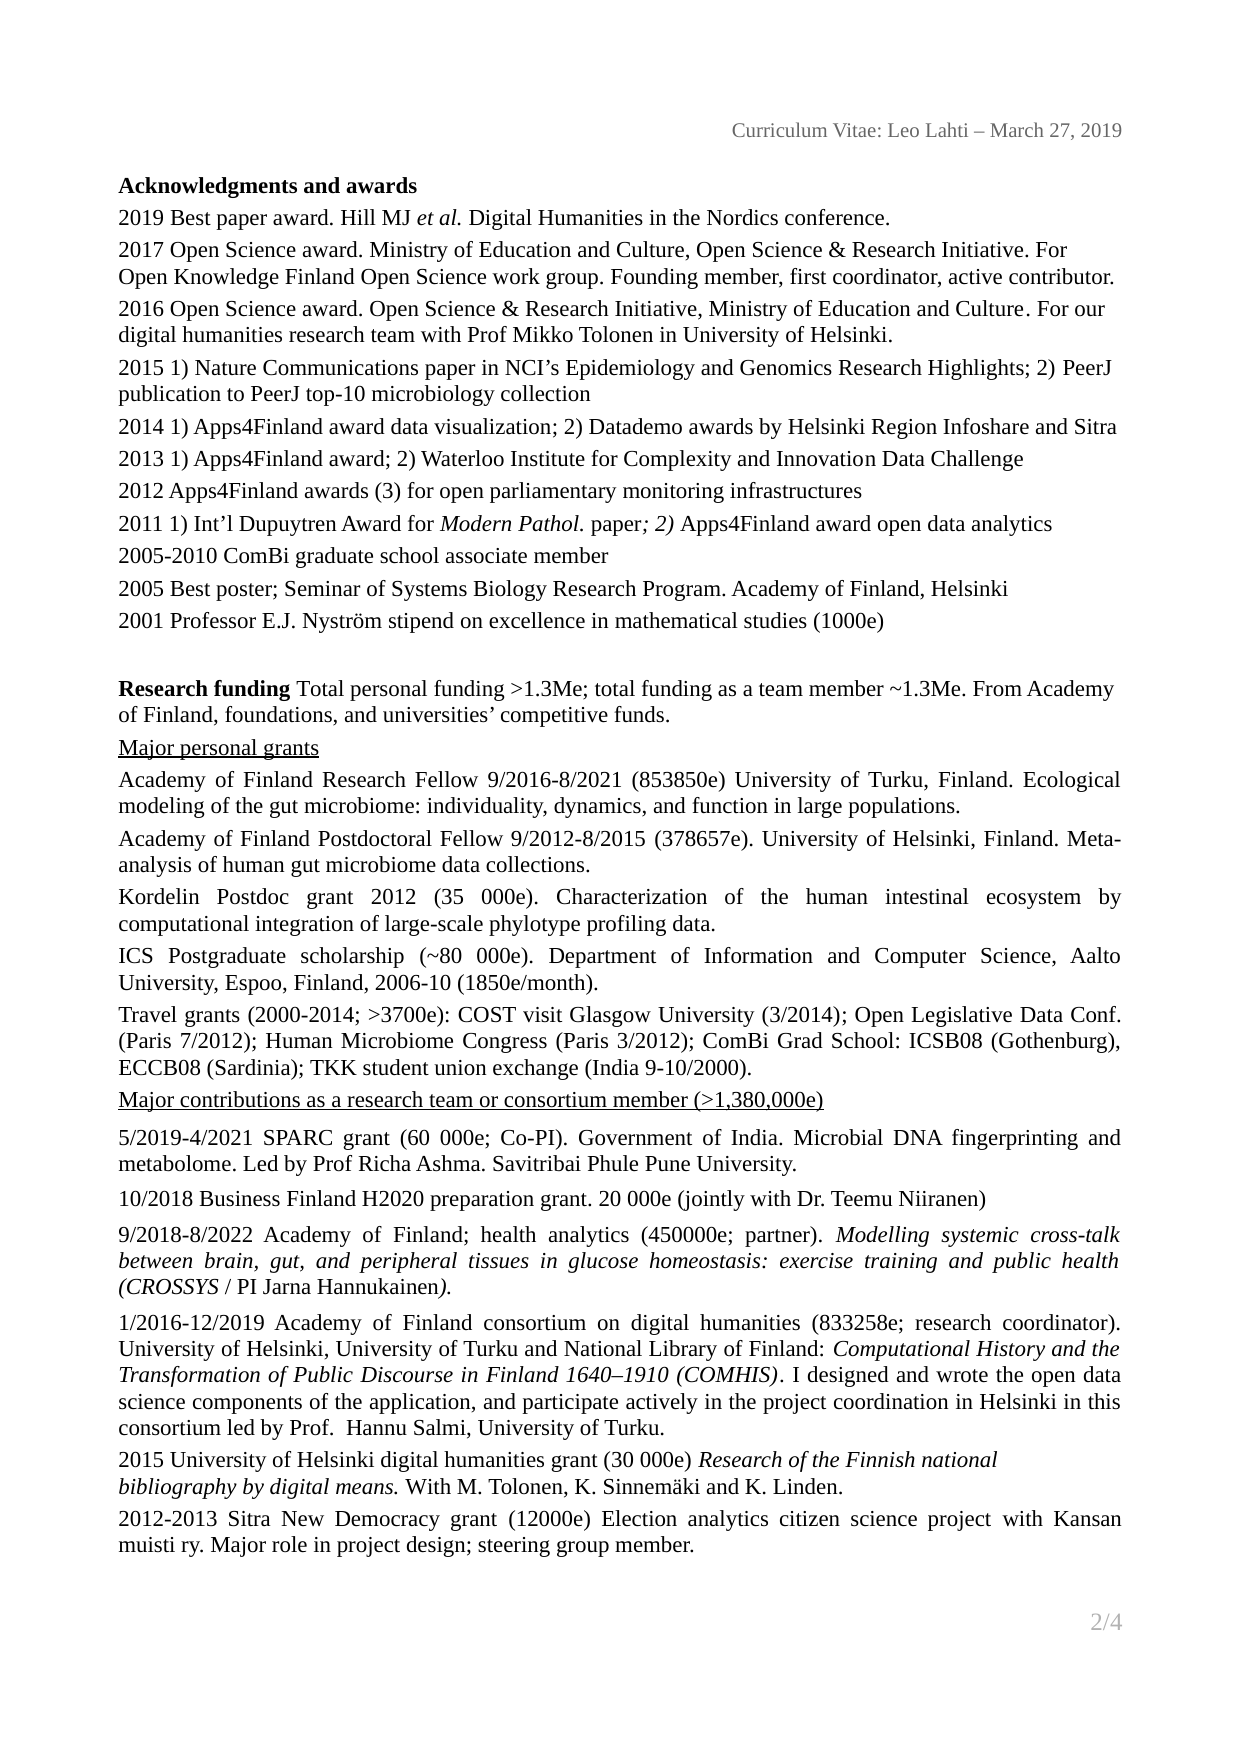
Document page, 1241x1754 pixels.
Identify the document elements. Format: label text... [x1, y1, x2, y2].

text 2014 1) Apps4Finland award data visualization; 2) Datademo awards by Helsinki Region Infoshare and Sitra [118, 413, 1122, 439]
text 1/2016-12/2019 Academy of Finland consortium on digital humanities (833258e; research coordinator). University of Helsinki, University of Turku and National Library of Finland: Computational History and the Transformation of Public Discourse in Finland 1640–1910 (COMHIS). I designed and wrote the open data science components of the application, and participate actively in the project coordination in Helsinki in this consortium led by Prof. Hannu Salmi, University of Turku. [118, 1309, 1122, 1440]
text 2012-2013 Sitra New Democracy grant (12000e) Election analytics citizen science project with Kansan muisti ry. Major role in project design; steering group member. [118, 1505, 1122, 1558]
text 2015 1) Nature Communications paper in NCI’s Epidemiology and Genomics Research Highlights; 2) PeerJ publication to PeerJ top-10 microbiology collection [118, 354, 1122, 407]
text Major personal grants [118, 733, 1122, 760]
text 2012 Apps4Finland awards (3) for open parliamentary monitoring infrastructures [118, 477, 1122, 504]
text Academy of Finland Postdoctoral Fellow 9/2012-8/2015 (378657e). University of Helsinki, Finland. Meta-analysis of human gut microbiome data collections. [118, 825, 1122, 877]
text 2017 Open Science award. Ministry of Education and Culture, Open Science & Research Initiative. For Open Knowledge Finland Open Science work group. Founding member, first coordinator, active contributor. [118, 236, 1122, 289]
text 2001 Professor E.J. Nyström stipend on excellence in mathematical studies (1000e) [118, 607, 1122, 633]
text ICS Postgraduate scholarship (~80 000e). Department of Information and Computer Science, Aalto University, Espoo, Finland, 2006-10 (1850e/month). [118, 942, 1122, 995]
text Travel grants (2000-2014; >3700e): COST visit Glasgow University (3/2014); Open Legislative Data Conf. (Paris 7/2012); Human Microbiome Congress (Paris 3/2012); ComBi Grad School: ICSB08 (Gothenburg), ECCB08 (Sardinia); TKK student union exchange (India 9-10/2000). [118, 1001, 1122, 1080]
text 9/2018-8/2022 Academy of Finland; health analytics (450000e; partner). Modelling systemic cross-talk between brain, gut, and peripheral tissues in glucose homeostasis: exercise training and public health (CROSSYS / PI Jarna Hannukainen). [118, 1221, 1122, 1300]
text Kordelin Postdoc grant 2012 (35 000e). Characterization of the human intestinal ecosystem by computational integration of large-scale phylotype profiling data. [118, 883, 1122, 936]
text 2015 University of Helsinki digital humanities grant (30 000e) Research of the Finnish national bibliography by digital means. With M. Tolonen, K. Sinnemäki and K. Linden. [118, 1446, 1122, 1499]
text 5/2019-4/2021 SPARC grant (60 000e; Co-PI). Government of India. Microbial DNA fingerprinting and metabolome. Led by Prof Richa Ashma. Savitribai Phule Pune University. [118, 1124, 1122, 1176]
text 2011 1) Int’l Dupuytren Award for Modern Pathol. paper; 2) Apps4Finland award open data analytics [118, 510, 1122, 536]
text 2005 Best poster; Seminar of Systems Biology Research Program. Academy of Finland, Helsinki [118, 575, 1122, 601]
text Research funding Total personal funding >1.3Me; total funding as a team member ~1.3Me. From Academy of Finland, foundations, and universities’ competitive funds. [118, 675, 1122, 727]
text Acknowledgments and awards [118, 172, 1122, 198]
text 2019 Best paper award. Hill MJ et al. Digital Humanities in the Nordics conference. [118, 204, 1122, 230]
text 10/2018 Business Finland H2020 preparation grant. 20 000e (jointly with Dr. Teemu Niiranen) [118, 1185, 1122, 1212]
text 2016 Open Science award. Open Science & Research Initiative, Ministry of Education and Culture. For our digital humanities research team with Prof Mikko Tolonen in University of Helsinki. [118, 295, 1122, 348]
text 2013 1) Apps4Finland award; 2) Waterloo Institute for Complexity and Innovation Data Challenge [118, 445, 1122, 471]
text 2005-2010 ComBi graduate school associate member [118, 542, 1122, 569]
text Major contributions as a research team or consortium member (>1,380,000e) [118, 1086, 1122, 1112]
text Academy of Finland Research Fellow 9/2016-8/2021 (853850e) University of Turku, Finland. Ecological modeling of the gut microbiome: individuality, dynamics, and function in large populations. [118, 766, 1122, 819]
